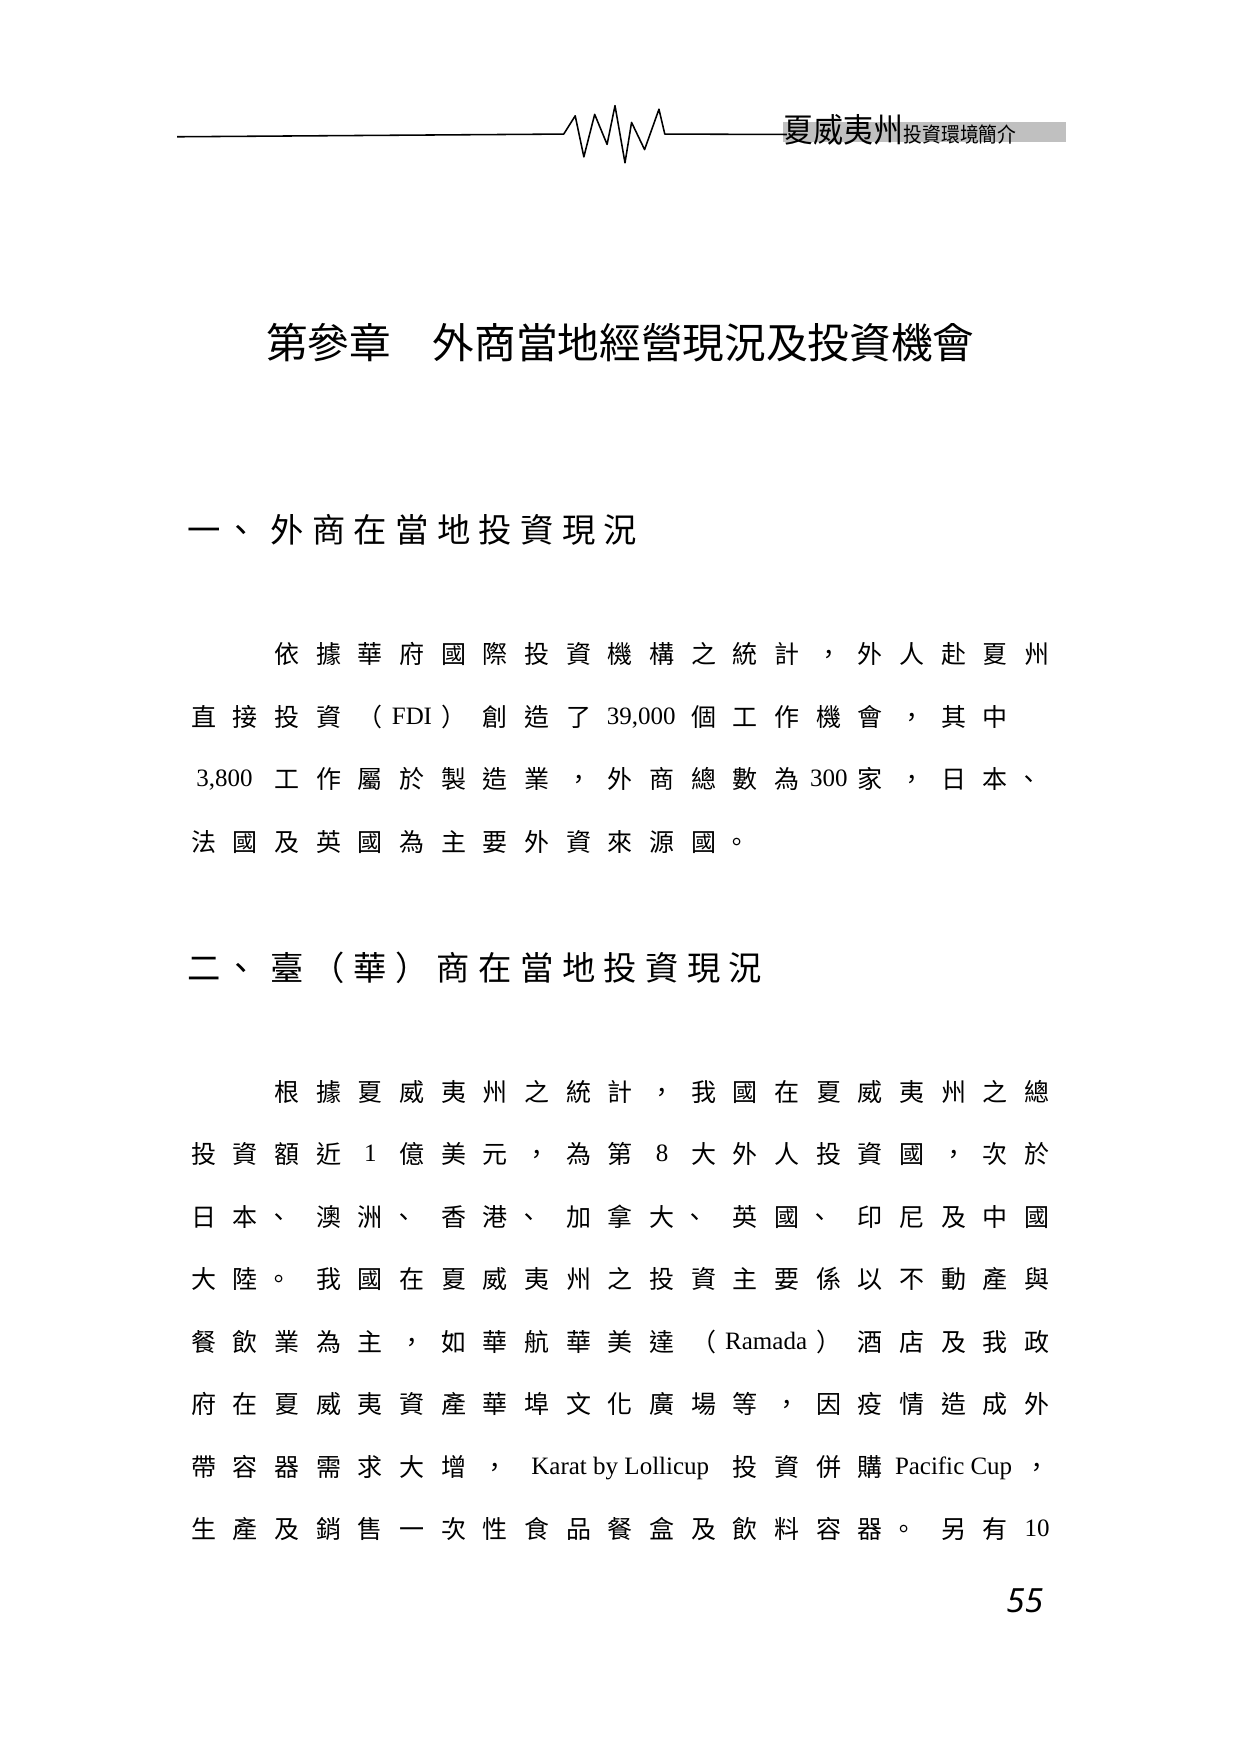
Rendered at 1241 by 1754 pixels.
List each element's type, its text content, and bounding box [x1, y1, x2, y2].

text 第參章 外商當地經營現況及投資機會 [183, 299, 1058, 361]
text 二、臺（華）商在當地投資現況 [183, 924, 1058, 986]
text 一、外商在當地投資現況 [183, 486, 1058, 549]
text 根據夏威夷州之統計，我國在夏威夷州之總投資額近1億美元，為第8大外人投資國，次於日本、澳洲、香港、加拿大、英國、印尼及中國大陸。我國在夏威夷州之投資主要係以不動產與餐飲業為主，如華航華美達（Ramada）酒店及我政府在夏威夷資產華埠文化廣場等，因疫情造成外帶容器需求大增，Karat by Lollicup投資併購Pacific Cup，生產及銷售一次性食品餐盒及飲料容器。另有10 [183, 1049, 1058, 1549]
text 依據華府國際投資機構之統計，外人赴夏州直接投資（FDI）創造了39,000個工作機會，其中3,800工作屬於製造業，外商總數為300家，日本、法國及英國為主要外資來源國。 [183, 611, 1058, 861]
